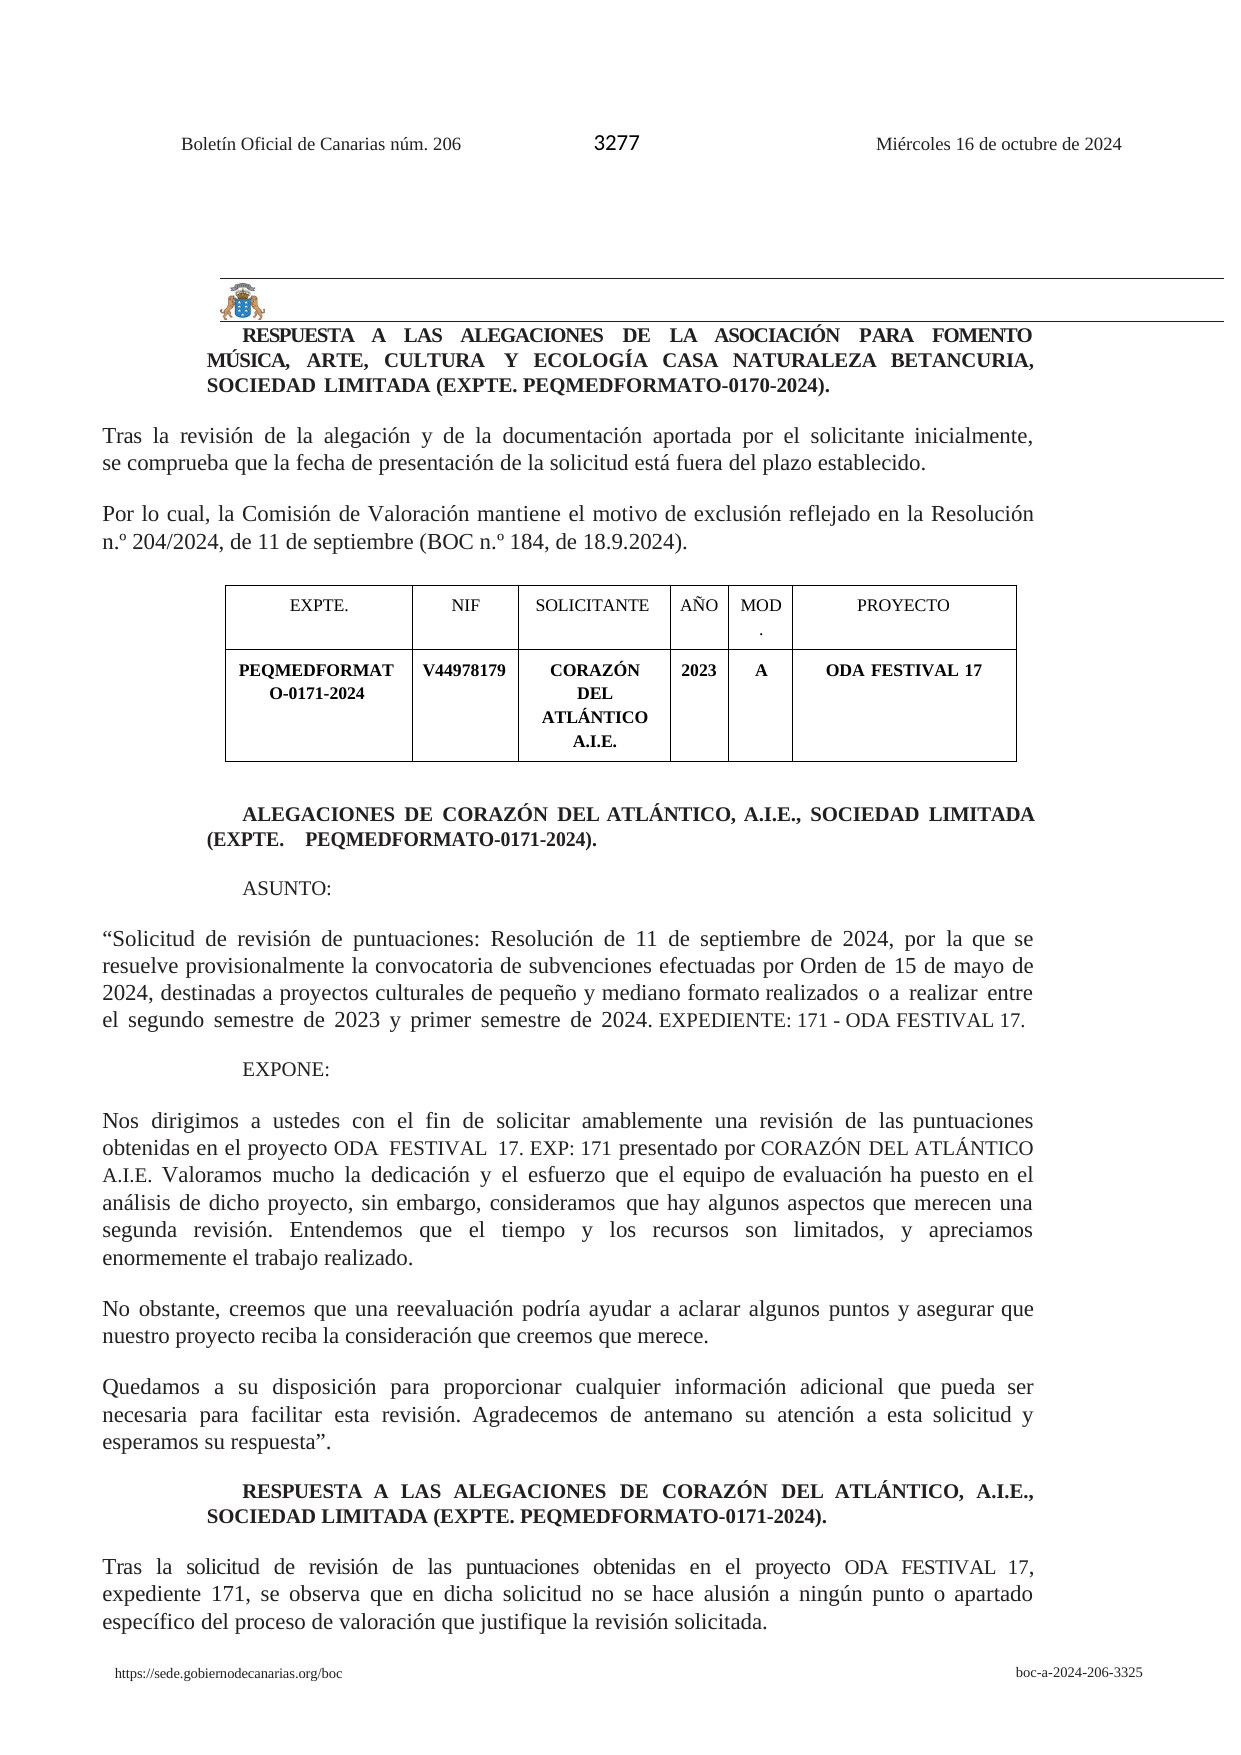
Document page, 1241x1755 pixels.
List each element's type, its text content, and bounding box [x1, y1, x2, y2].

text No obstante, creemos que una reevaluación podría ayudar a aclarar algunos puntos y asegurar que nuestro proyecto reciba la consideración que creemos que merece. [102, 1295, 1034, 1348]
table_header EXPTE. [226, 586, 412, 649]
table_cell CORAZÓN DEL ATLÁNTICO A.I.E. [519, 650, 670, 761]
table_cell 2023 [671, 650, 728, 761]
table_header SOLICITANTE [519, 586, 670, 649]
table_cell ODA FESTIVAL 17 [793, 650, 1016, 761]
table_header AÑO [671, 586, 728, 649]
text Nos dirigimos a ustedes con el fin de solicitar amablemente una revisión de las puntuaciones obtenidas en el proyecto ODA FESTIVAL 17. EXP: 171 presentado por CORAZÓN DEL ATLÁNTICO A.I.E. Valoramos mucho la dedicación y el esfuerzo que el equipo de evaluación ha puesto en el análisis de dicho proyecto, sin embargo, consideramos que hay algunos aspectos que merecen una segunda revisión. Entendemos que el tiempo y los recursos son limitados, y apreciamos enormemente el trabajo realizado. [102, 1107, 1034, 1270]
text RESPUESTA A LAS ALEGACIONES DE CORAZÓN DEL ATLÁNTICO, A.I.E., SOCIEDAD LIMITADA (EXPTE. PEQMEDFORMATO-0171-2024). [207, 1479, 1034, 1528]
table_header PROYECTO [793, 586, 1016, 649]
text Por lo cual, la Comisión de Valoración mantiene el motivo de exclusión reflejado en la Resolución n.º 204/2024, de 11 de septiembre (BOC n.º 184, de 18.9.2024). [102, 500, 1034, 554]
text RESPUESTA A LAS ALEGACIONES DE LA ASOCIACIÓN PARA FOMENTO MÚSICA, ARTE, CULTURA Y ECOLOGÍA CASA NATURALEZA BETANCURIA, SOCIEDAD LIMITADA (EXPTE. PEQMEDFORMATO-0170-2024). [207, 259, 1034, 397]
table_header MOD . [729, 586, 792, 649]
text “Solicitud de revisión de puntuaciones: Resolución de 11 de septiembre de 2024, por la que se resuelve provisionalmente la convocatoria de subvenciones efectuadas por Orden de 15 de mayo de 2024, destinadas a proyectos culturales de pequeño y mediano formato realizados o a realizar entre el segundo semestre de 2023 y primer semestre de 2024. EXPEDIENTE: 171 - ODA FESTIVAL 17. [102, 925, 1034, 1033]
text Tras la revisión de la alegación y de la documentación aportada por el solicitante inicialmente, se comprueba que la fecha de presentación de la solicitud está fuera del plazo establecido. [102, 422, 1034, 476]
text ASUNTO: [242, 876, 1155, 900]
text Quedamos a su disposición para proporcionar cualquier información adicional que pueda ser necesaria para facilitar esta revisión. Agradecemos de antemano su atención a esta solicitud y esperamos su respuesta”. [102, 1373, 1034, 1454]
table_header NIF [413, 586, 518, 649]
text EXPONE: [242, 1057, 1155, 1081]
table_cell A [729, 650, 792, 761]
table_cell V44978179 [413, 650, 518, 761]
table_cell PEQMEDFORMAT O-0171-2024 [226, 650, 412, 761]
text Tras la solicitud de revisión de las puntuaciones obtenidas en el proyecto ODA FESTIVAL 17, expediente 171, se observa que en dicha solicitud no se hace alusión a ningún punto o apartado específico del proceso de valoración que justifique la revisión solicitada. [102, 1553, 1034, 1634]
text ALEGACIONES DE CORAZÓN DEL ATLÁNTICO, A.I.E., SOCIEDAD LIMITADA (EXPTE. PEQMEDFORMATO-0171-2024). [207, 802, 1035, 851]
